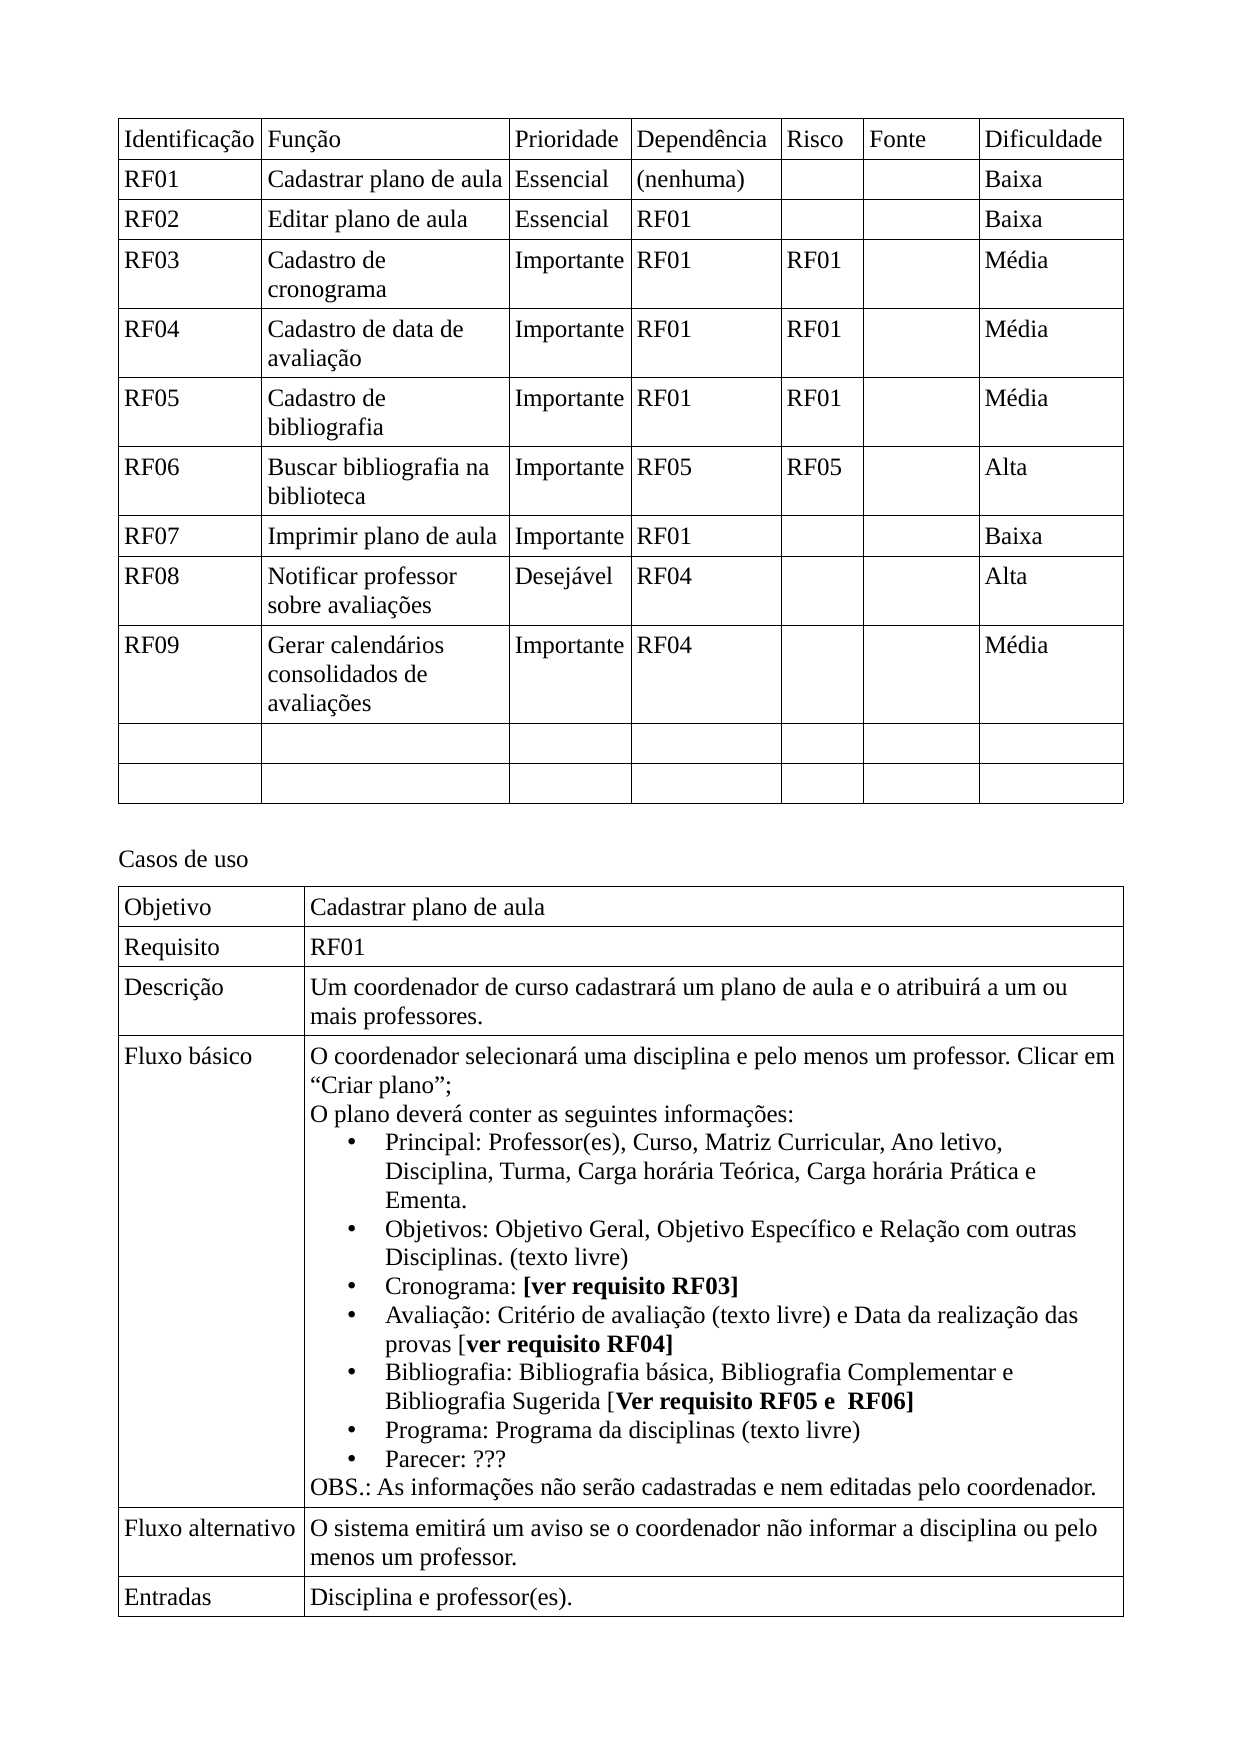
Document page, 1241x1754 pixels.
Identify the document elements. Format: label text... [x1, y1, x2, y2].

table_cell O sistema emitirá um aviso se o coordenador não informar a disciplina ou pelo menos um professor. [305, 1508, 1123, 1576]
table_cell Cadastrar plano de aula [262, 160, 509, 199]
table_cell RF04 [119, 309, 261, 377]
table_header Prioridade [510, 119, 631, 158]
table_cell (nenhuma) [632, 160, 781, 199]
table_cell Imprimir plano de aula [262, 516, 509, 556]
table_cell [864, 557, 979, 625]
table_cell [782, 160, 863, 199]
table_header Fonte [864, 119, 979, 158]
table_cell [864, 724, 979, 763]
table_cell Baixa [980, 200, 1123, 239]
table_cell [510, 724, 631, 763]
table_cell [864, 764, 979, 803]
table_cell [632, 764, 781, 803]
table_cell RF09 [119, 626, 261, 722]
table_cell RF04 [632, 557, 781, 625]
table_cell Fluxo alternativo [119, 1508, 304, 1576]
table_cell Média [980, 626, 1123, 722]
table_cell Buscar bibliografia na biblioteca [262, 447, 509, 515]
table_cell Gerar calendários consolidados de avaliações [262, 626, 509, 722]
table_cell Baixa [980, 516, 1123, 556]
table_cell Média [980, 378, 1123, 446]
table_cell Notificar professor sobre avaliações [262, 557, 509, 625]
table_cell RF05 [782, 447, 863, 515]
table_cell Importante [510, 240, 631, 308]
table_cell Alta [980, 447, 1123, 515]
table_cell RF03 [119, 240, 261, 308]
table_cell RF07 [119, 516, 261, 556]
table_cell Editar plano de aula [262, 200, 509, 239]
table_cell RF05 [119, 378, 261, 446]
table_cell O coordenador selecionará uma disciplina e pelo menos um professor. Clicar em “Criar plano”; O plano deverá conter as seguintes informações: Principal: Professor(es), Curso, Matriz Curricular, Ano letivo, Disciplina, Turma, Carga horária Teórica, Carga horária Prática e Ementa. Objetivos: Objetivo Geral, Objetivo Específico e Relação com outras Disciplinas. (texto livre) Cronograma: [ver requisito RF03] Avaliação: Critério de avaliação (texto livre) e Data da realização das provas [ver requisito RF04] Bibliografia: Bibliografia básica, Bibliografia Complementar e Bibliografia Sugerida [Ver requisito RF05 e RF06] Programa: Programa da disciplinas (texto livre) Parecer: ??? OBS.: As informações não serão cadastradas e nem editadas pelo coordenador. [305, 1036, 1123, 1507]
table_cell [864, 626, 979, 722]
table_cell RF01 [632, 200, 781, 239]
table_cell [864, 200, 979, 239]
table_cell [119, 764, 261, 803]
table_cell [864, 240, 979, 308]
table_cell Média [980, 309, 1123, 377]
table_cell [119, 724, 261, 763]
table_cell [782, 724, 863, 763]
table_cell Essencial [510, 200, 631, 239]
table_cell [782, 764, 863, 803]
table_cell [782, 200, 863, 239]
table_cell Entradas [119, 1577, 304, 1616]
table_cell RF06 [119, 447, 261, 515]
table_cell Descrição [119, 967, 304, 1035]
table_cell [782, 557, 863, 625]
table_cell RF01 [632, 516, 781, 556]
table_cell Alta [980, 557, 1123, 625]
table_cell [864, 160, 979, 199]
table_cell RF01 [782, 378, 863, 446]
table_cell RF01 [632, 240, 781, 308]
table_cell RF08 [119, 557, 261, 625]
table_cell Desejável [510, 557, 631, 625]
table_cell Um coordenador de curso cadastrará um plano de aula e o atribuirá a um ou mais professores. [305, 967, 1123, 1035]
table_header Função [262, 119, 509, 158]
table_cell Importante [510, 447, 631, 515]
table_cell [864, 447, 979, 515]
table_cell [980, 724, 1123, 763]
table_cell Cadastro de cronograma [262, 240, 509, 308]
table_cell RF01 [632, 378, 781, 446]
table_cell Essencial [510, 160, 631, 199]
table_cell RF05 [632, 447, 781, 515]
table_header Risco [782, 119, 863, 158]
table_cell [262, 764, 509, 803]
table_cell Importante [510, 626, 631, 722]
table_header Dependência [632, 119, 781, 158]
table_cell RF02 [119, 200, 261, 239]
table_cell Cadastro de bibliografia [262, 378, 509, 446]
table_cell [510, 764, 631, 803]
table_cell [262, 724, 509, 763]
table_cell RF01 [305, 927, 1123, 966]
table_header Identificação [119, 119, 261, 158]
table_cell RF01 [632, 309, 781, 377]
table_header Cadastrar plano de aula [305, 887, 1123, 926]
table_cell Cadastro de data de avaliação [262, 309, 509, 377]
table_cell Fluxo básico [119, 1036, 304, 1507]
table_header Objetivo [119, 887, 304, 926]
table_cell [782, 626, 863, 722]
table_cell Importante [510, 516, 631, 556]
table_cell Importante [510, 378, 631, 446]
table_cell [632, 724, 781, 763]
table_cell Importante [510, 309, 631, 377]
table_cell [864, 309, 979, 377]
table_cell [864, 516, 979, 556]
table_cell RF01 [119, 160, 261, 199]
table_cell RF01 [782, 309, 863, 377]
text Casos de uso [118, 844, 1122, 873]
table_cell [864, 378, 979, 446]
table_cell RF04 [632, 626, 781, 722]
table_cell Média [980, 240, 1123, 308]
table_cell Disciplina e professor(es). [305, 1577, 1123, 1616]
table_cell [980, 764, 1123, 803]
table_cell RF01 [782, 240, 863, 308]
table_cell [782, 516, 863, 556]
table_cell Baixa [980, 160, 1123, 199]
table_cell Requisito [119, 927, 304, 966]
table_header Dificuldade [980, 119, 1123, 158]
